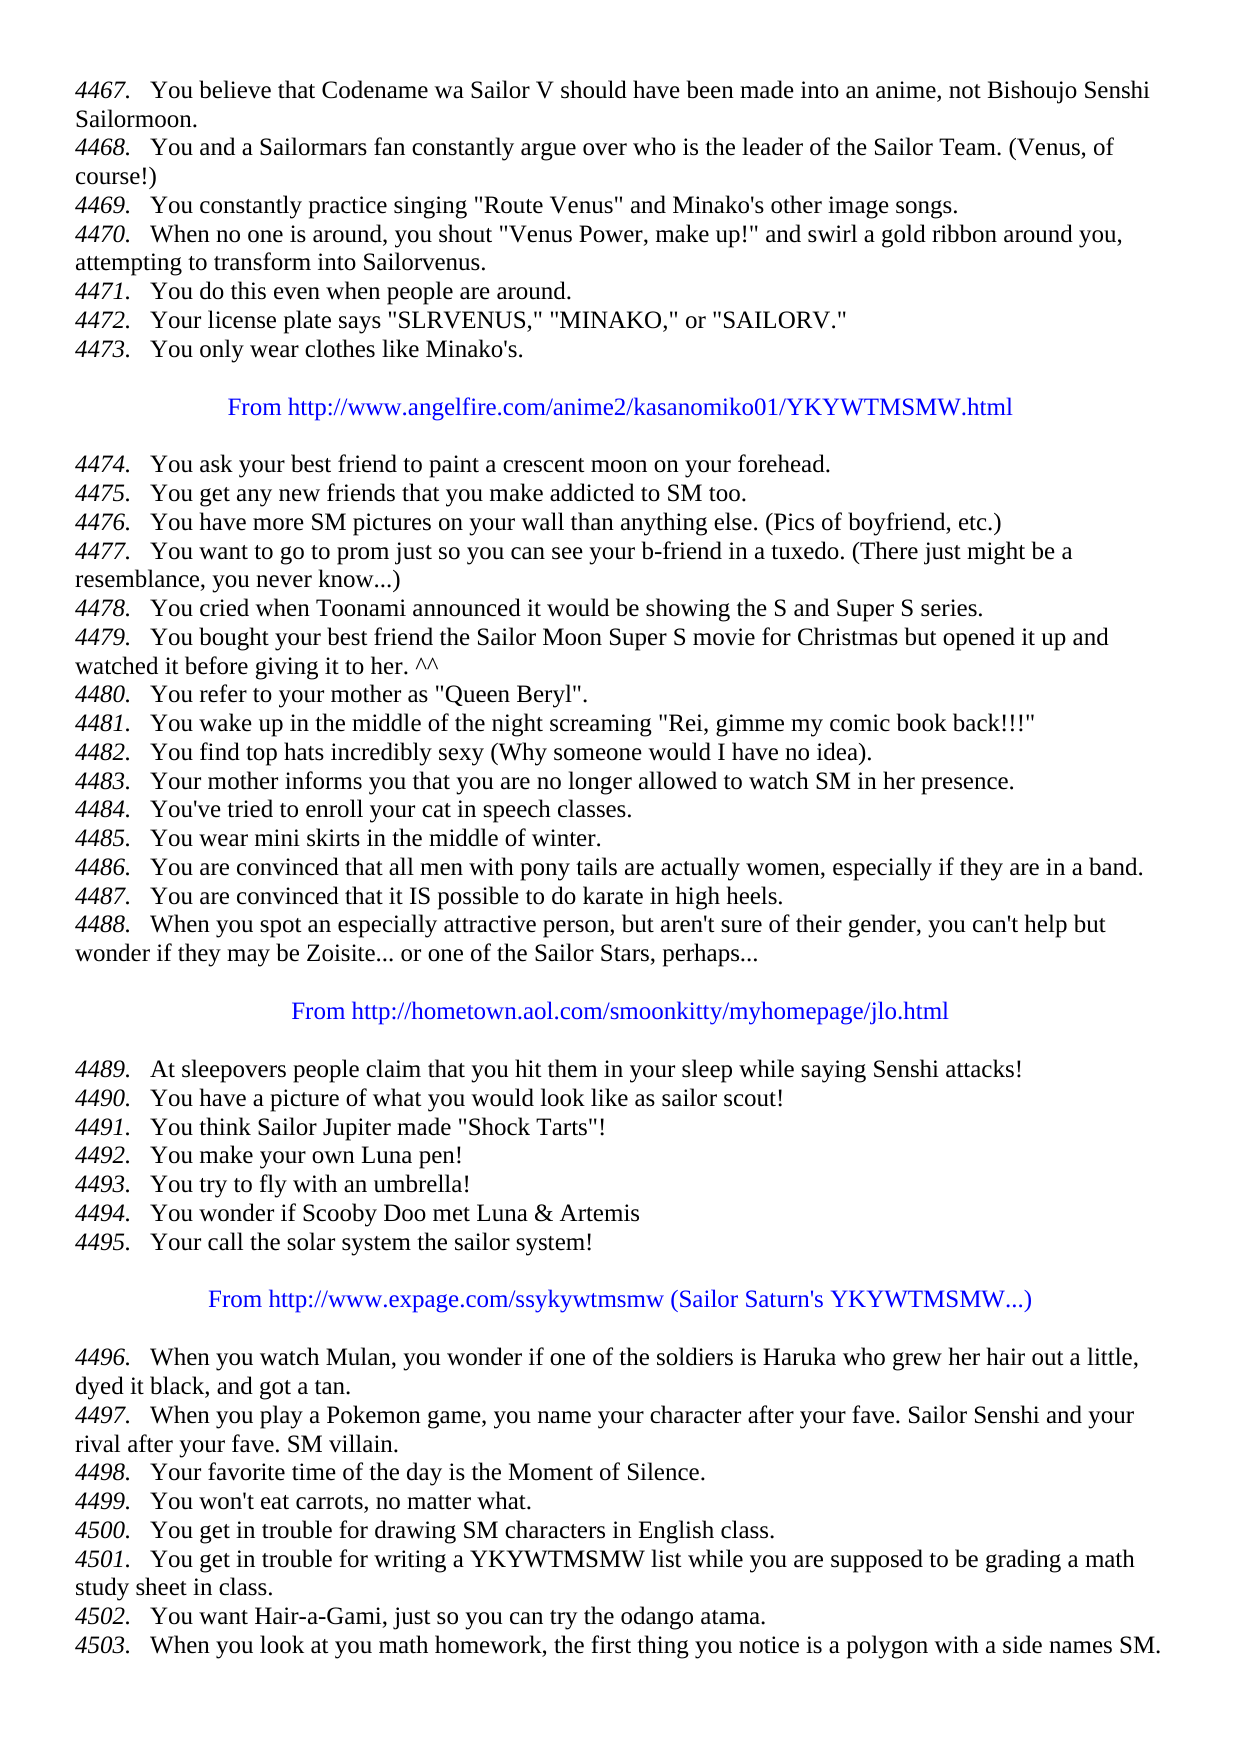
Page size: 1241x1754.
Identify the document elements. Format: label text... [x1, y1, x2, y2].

list You think Sailor Jupiter made "Shock Tarts"! [75, 1112, 1165, 1140]
list When you play a Pokemon game, you name your character after your fave. Sailor Senshi and your rival after your fave. SM villain. [75, 1400, 1165, 1457]
list You try to fly with an umbrella! [75, 1169, 1165, 1198]
list You do this even when people are around. [75, 276, 1165, 305]
text From http://hometown.aol.com/smoonkitty/myhomepage/jlo.html [75, 996, 1165, 1025]
list You have more SM pictures on your wall than anything else. (Pics of boyfriend, etc.) [75, 507, 1165, 536]
list You refer to your mother as "Queen Beryl". [75, 679, 1165, 708]
list You've tried to enroll your cat in speech classes. [75, 794, 1165, 823]
list Your call the solar system the sailor system! [75, 1227, 1165, 1255]
list You make your own Luna pen! [75, 1140, 1165, 1169]
list You are convinced that all men with pony tails are actually women, especially if they are in a band. [75, 852, 1165, 881]
list You wear mini skirts in the middle of winter. [75, 823, 1165, 852]
list When you spot an especially attractive person, but aren't sure of their gender, you can't help but wonder if they may be Zoisite... or one of the Sailor Stars, perhaps... [75, 909, 1165, 967]
list You get in trouble for drawing SM characters in English class. [75, 1515, 1165, 1544]
list You have a picture of what you would look like as sailor scout! [75, 1083, 1165, 1112]
list You bought your best friend the Sailor Moon Super S movie for Christmas but opened it up and watched it before giving it to her. ^^ [75, 622, 1165, 679]
list At sleepovers people claim that you hit them in your sleep while saying Senshi attacks! [75, 1054, 1165, 1083]
list You wonder if Scooby Doo met Luna & Artemis [75, 1198, 1165, 1227]
list You get any new friends that you make addicted to SM too. [75, 478, 1165, 507]
list You wake up in the middle of the night screaming "Rei, gimme my comic book back!!!" [75, 708, 1165, 737]
list You ask your best friend to paint a crescent moon on your forehead. [75, 449, 1165, 478]
list Your license plate says "SLRVENUS," "MINAKO," or "SAILORV." [75, 305, 1165, 334]
list You find top hats incredibly sexy (Why someone would I have no idea). [75, 737, 1165, 766]
list You want Hair-a-Gami, just so you can try the odango atama. [75, 1601, 1165, 1630]
list You get in trouble for writing a YKYWTMSMW list while you are supposed to be grading a math study sheet in class. [75, 1544, 1165, 1601]
list You and a Sailormars fan constantly argue over who is the leader of the Sailor Team. (Venus, of course!) [75, 132, 1165, 190]
list Your favorite time of the day is the Moment of Silence. [75, 1457, 1165, 1486]
list You are convinced that it IS possible to do karate in high heels. [75, 881, 1165, 909]
list When you look at you math homework, the first thing you notice is a polygon with a side names SM. [75, 1630, 1165, 1659]
list When you watch Mulan, you wonder if one of the soldiers is Haruka who grew her hair out a little, dyed it black, and got a tan. [75, 1342, 1165, 1400]
list You won't eat carrots, no matter what. [75, 1486, 1165, 1515]
list You only wear clothes like Minako's. [75, 334, 1165, 362]
list You cried when Toonami announced it would be showing the S and Super S series. [75, 593, 1165, 622]
text From http://www.expage.com/ssykywtmsmw (Sailor Saturn's YKYWTMSMW...) [75, 1284, 1165, 1313]
list You constantly practice singing "Route Venus" and Minako's other image songs. [75, 190, 1165, 219]
text From http://www.angelfire.com/anime2/kasanomiko01/YKYWTMSMW.html [75, 392, 1165, 420]
list You want to go to prom just so you can see your b-friend in a tuxedo. (There just might be a resemblance, you never know...) [75, 536, 1165, 593]
list Your mother informs you that you are no longer allowed to watch SM in her presence. [75, 766, 1165, 794]
list You believe that Codename wa Sailor V should have been made into an anime, not Bishoujo Senshi Sailormoon. [75, 75, 1165, 132]
list When no one is around, you shout "Venus Power, make up!" and swirl a gold ribbon around you, attempting to transform into Sailorvenus. [75, 219, 1165, 276]
